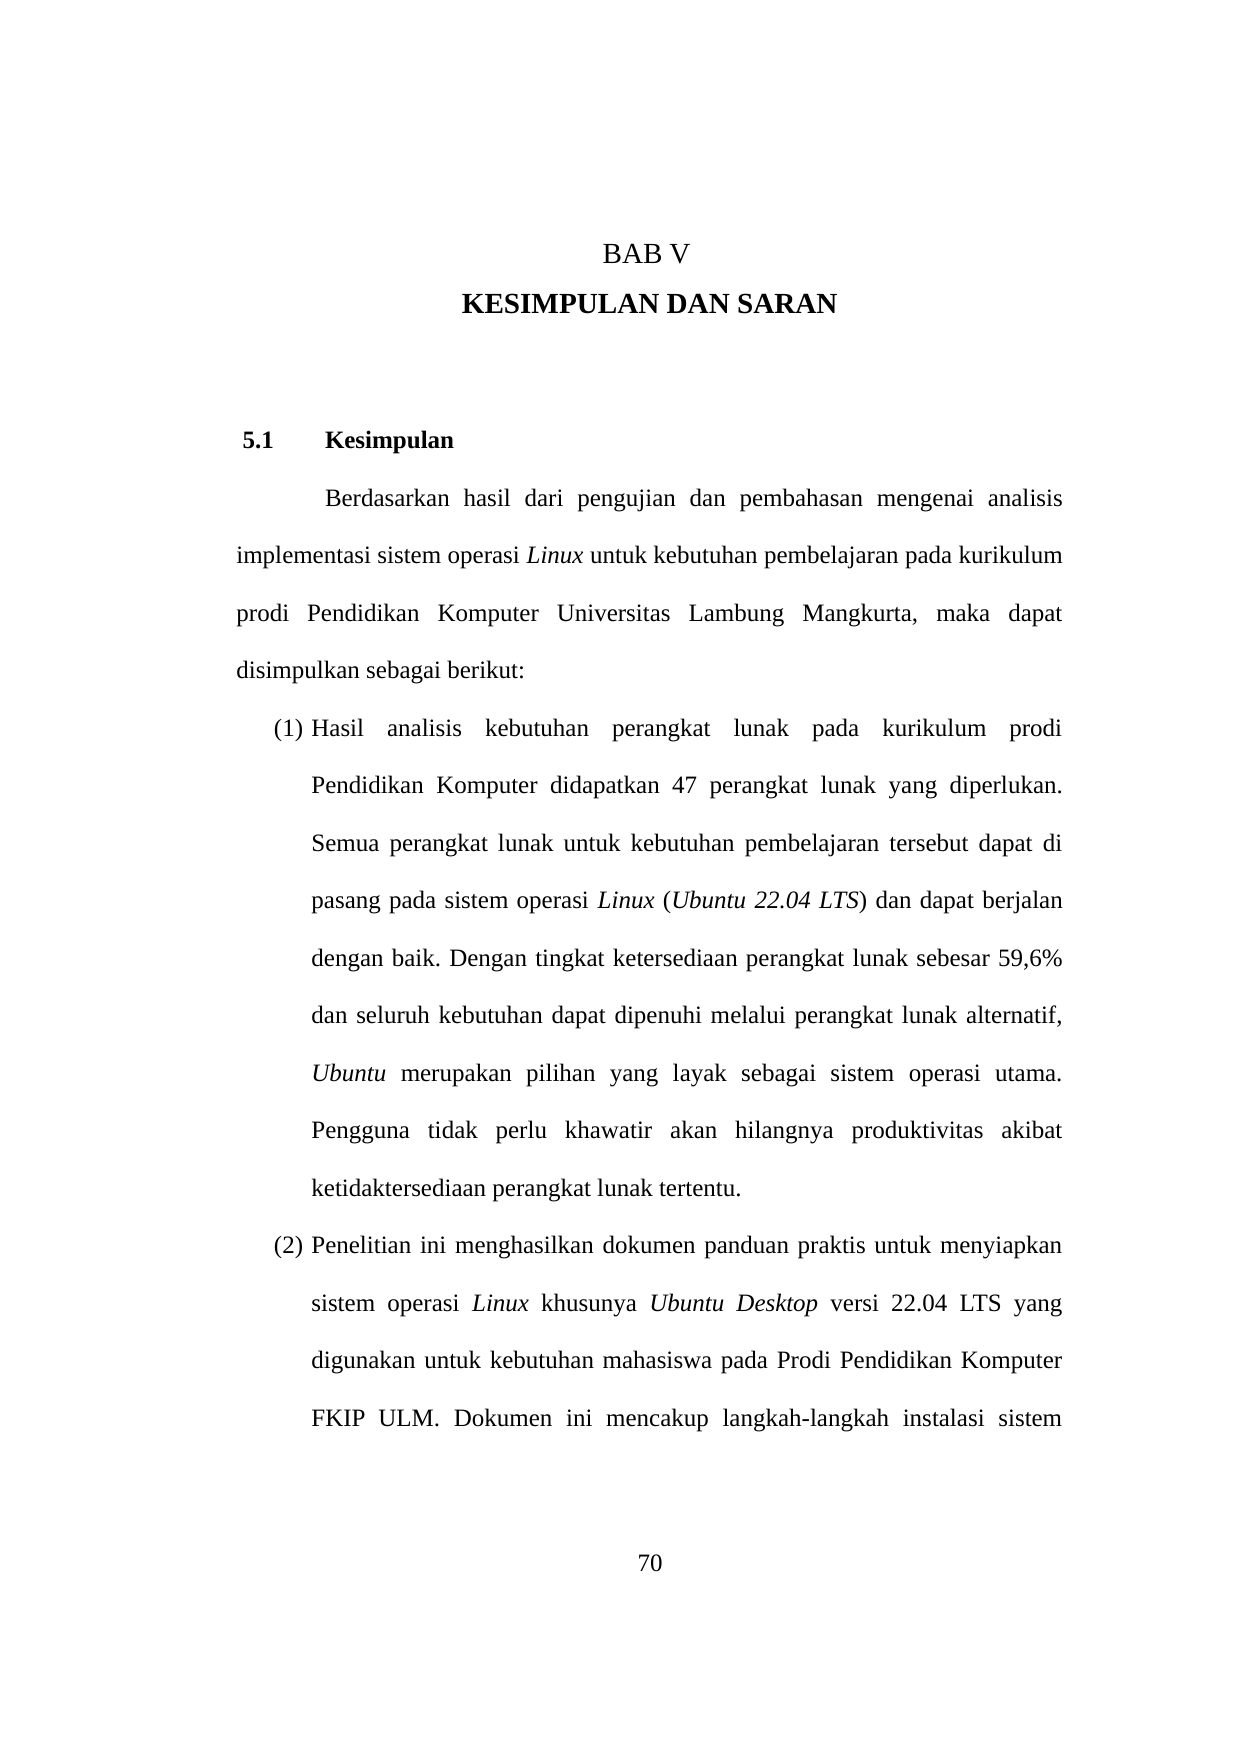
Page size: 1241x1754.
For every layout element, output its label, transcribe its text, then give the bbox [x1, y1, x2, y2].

subtitle Kesimpulan [236, 425, 1063, 454]
list Hasil analisis kebutuhan perangkat lunak pada kurikulum prodi Pendidikan Komputer didapatkan 47 perangkat lunak yang diperlukan. Semua perangkat lunak untuk kebutuhan pembelajaran tersebut dapat di pasang pada sistem operasi Linux (Ubuntu 22.04 LTS) dan dapat berjalan dengan baik. Dengan tingkat ketersediaan perangkat lunak sebesar 59,6% dan seluruh kebutuhan dapat dipenuhi melalui perangkat lunak alternatif, Ubuntu merupakan pilihan yang layak sebagai sistem operasi utama. Pengguna tidak perlu khawatir akan hilangnya produktivitas akibat ketidaktersediaan perangkat lunak tertentu. [274, 713, 1063, 1202]
subtitle KESIMPULAN DAN SARAN [236, 236, 1063, 320]
list Penelitian ini menghasilkan dokumen panduan praktis untuk menyiapkan sistem operasi Linux khusunya Ubuntu Desktop versi 22.04 LTS yang digunakan untuk kebutuhan mahasiswa pada Prodi Pendidikan Komputer FKIP ULM. Dokumen ini mencakup langkah-langkah instalasi sistem [274, 1230, 1063, 1432]
text Berdasarkan hasil dari pengujian dan pembahasan mengenai analisis implementasi sistem operasi Linux untuk kebutuhan pembelajaran pada kurikulum prodi Pendidikan Komputer Universitas Lambung Mangkurta, maka dapat disimpulkan sebagai berikut: [236, 483, 1063, 684]
